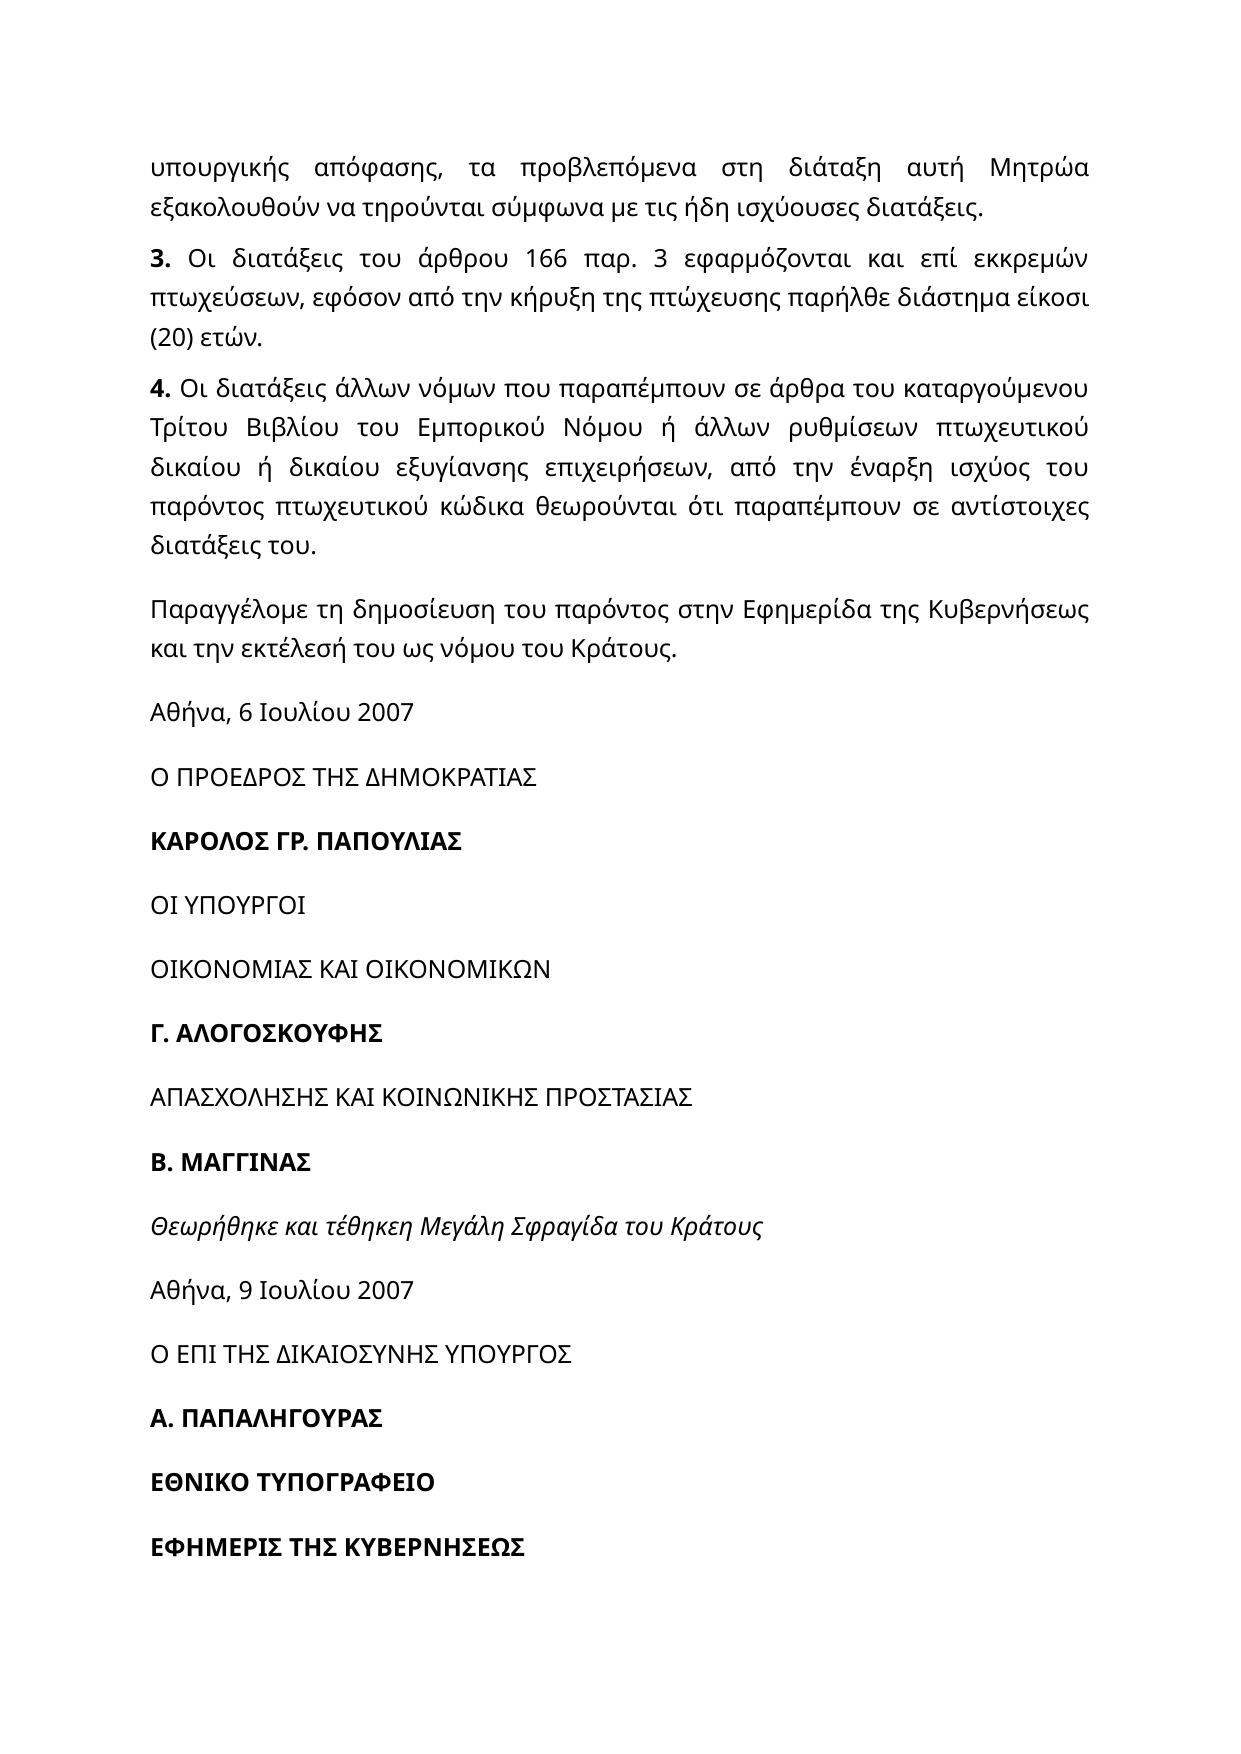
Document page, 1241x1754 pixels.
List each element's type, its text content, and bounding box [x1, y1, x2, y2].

text ΟΙ ΥΠΟΥΡΓΟΙ [150, 887, 1090, 922]
text Παραγγέλομε τη δημοσίευση του παρόντος στην Εφημερίδα της Κυβερνήσεως και την εκτέλεσή του ως νόμου του Κράτους. [150, 592, 1090, 665]
text Β. ΜΑΓΓΙΝΑΣ [150, 1144, 1090, 1178]
text 3. Οι διατάξεις του άρθρου 166 παρ. 3 εφαρμόζονται και επί εκκρεμών πτωχεύσεων, εφόσον από την κήρυξη της πτώχευσης παρήλθε διάστημα είκοσι (20) ετών. [150, 241, 1090, 353]
text Αθήνα, 6 Ιουλίου 2007 [150, 695, 1090, 729]
text ΕΦΗΜΕΡΙΣ ΤΗΣ ΚΥΒΕΡΝΗΣΕΩΣ [150, 1529, 1090, 1563]
text Α. ΠΑΠΑΛΗΓΟΥΡΑΣ [150, 1401, 1090, 1435]
text 4. Οι διατάξεις άλλων νόμων που παραπέμπουν σε άρθρα του καταργούμενου Τρίτου Βιβλίου του Εμπορικού Νόμου ή άλλων ρυθμίσεων πτωχευτικού δικαίου ή δικαίου εξυγίανσης επιχειρήσεων, από την έναρξη ισχύος του παρόντος πτωχευτικού κώδικα θεωρούνται ότι παραπέμπουν σε αντίστοιχες διατάξεις του. [150, 371, 1090, 562]
text Γ. ΑΛΟΓΟΣΚΟΥΦΗΣ [150, 1016, 1090, 1050]
text υπουργικής απόφασης, τα προβλεπόμενα στη διάταξη αυτή Μητρώα εξακολουθούν να τηρούνται σύμφωνα με τις ήδη ισχύουσες διατάξεις. [150, 150, 1090, 223]
text ΟΙΚΟΝΟΜΙΑΣ ΚΑΙ ΟΙΚΟΝΟΜΙΚΩΝ [150, 952, 1090, 986]
text ΑΠΑΣΧΟΛΗΣΗΣ ΚΑΙ ΚΟΙΝΩΝΙΚΗΣ ΠΡΟΣΤΑΣΙΑΣ [150, 1080, 1090, 1114]
text Ο ΠΡΟΕΔΡΟΣ ΤΗΣ ΔΗΜΟΚΡΑΤΙΑΣ [150, 759, 1090, 793]
text Θεωρήθηκε και τέθηκεη Μεγάλη Σφραγίδα του Κράτους [150, 1208, 1090, 1242]
text ΚΑΡΟΛΟΣ ΓΡ. ΠΑΠΟΥΛΙΑΣ [150, 823, 1090, 857]
text Αθήνα, 9 Ιουλίου 2007 [150, 1272, 1090, 1307]
text ΕΘΝΙΚΟ ΤΥΠΟΓΡΑΦΕΙΟ [150, 1465, 1090, 1499]
text Ο ΕΠΙ ΤΗΣ ΔΙΚΑΙΟΣΥΝΗΣ ΥΠΟΥΡΓΟΣ [150, 1337, 1090, 1371]
